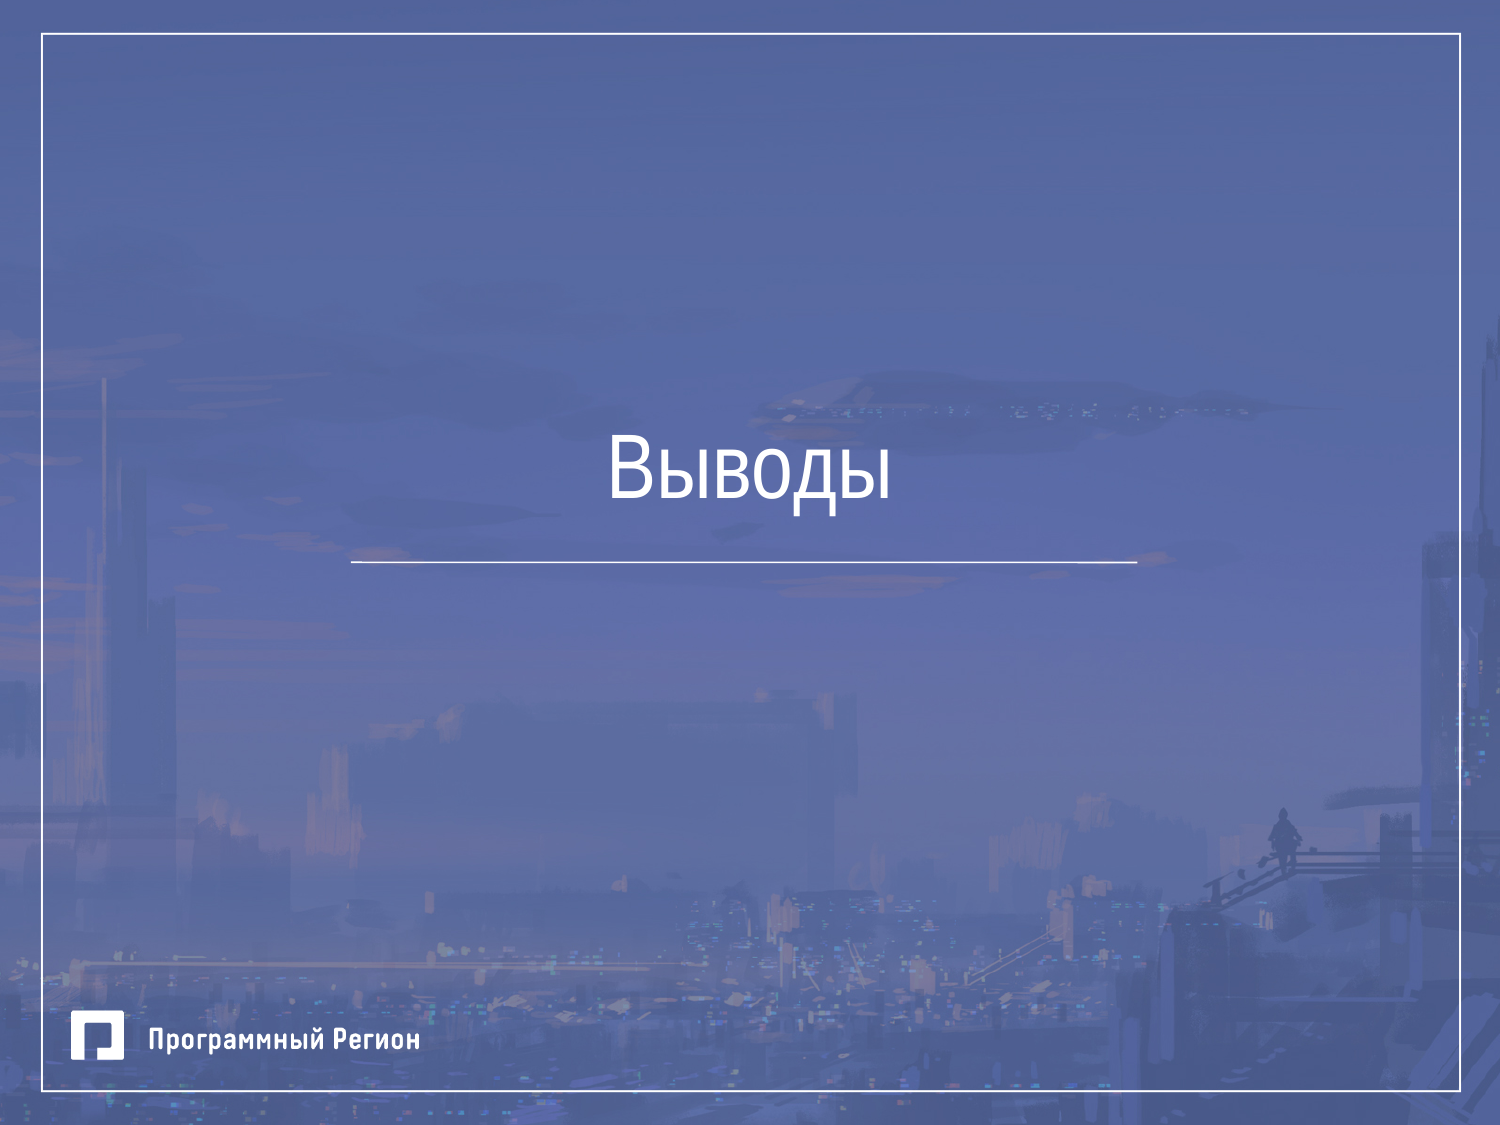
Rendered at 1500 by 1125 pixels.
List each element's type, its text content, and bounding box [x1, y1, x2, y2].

text_box Выводы [75, 398, 1426, 526]
picture [0, 0, 1500, 1125]
